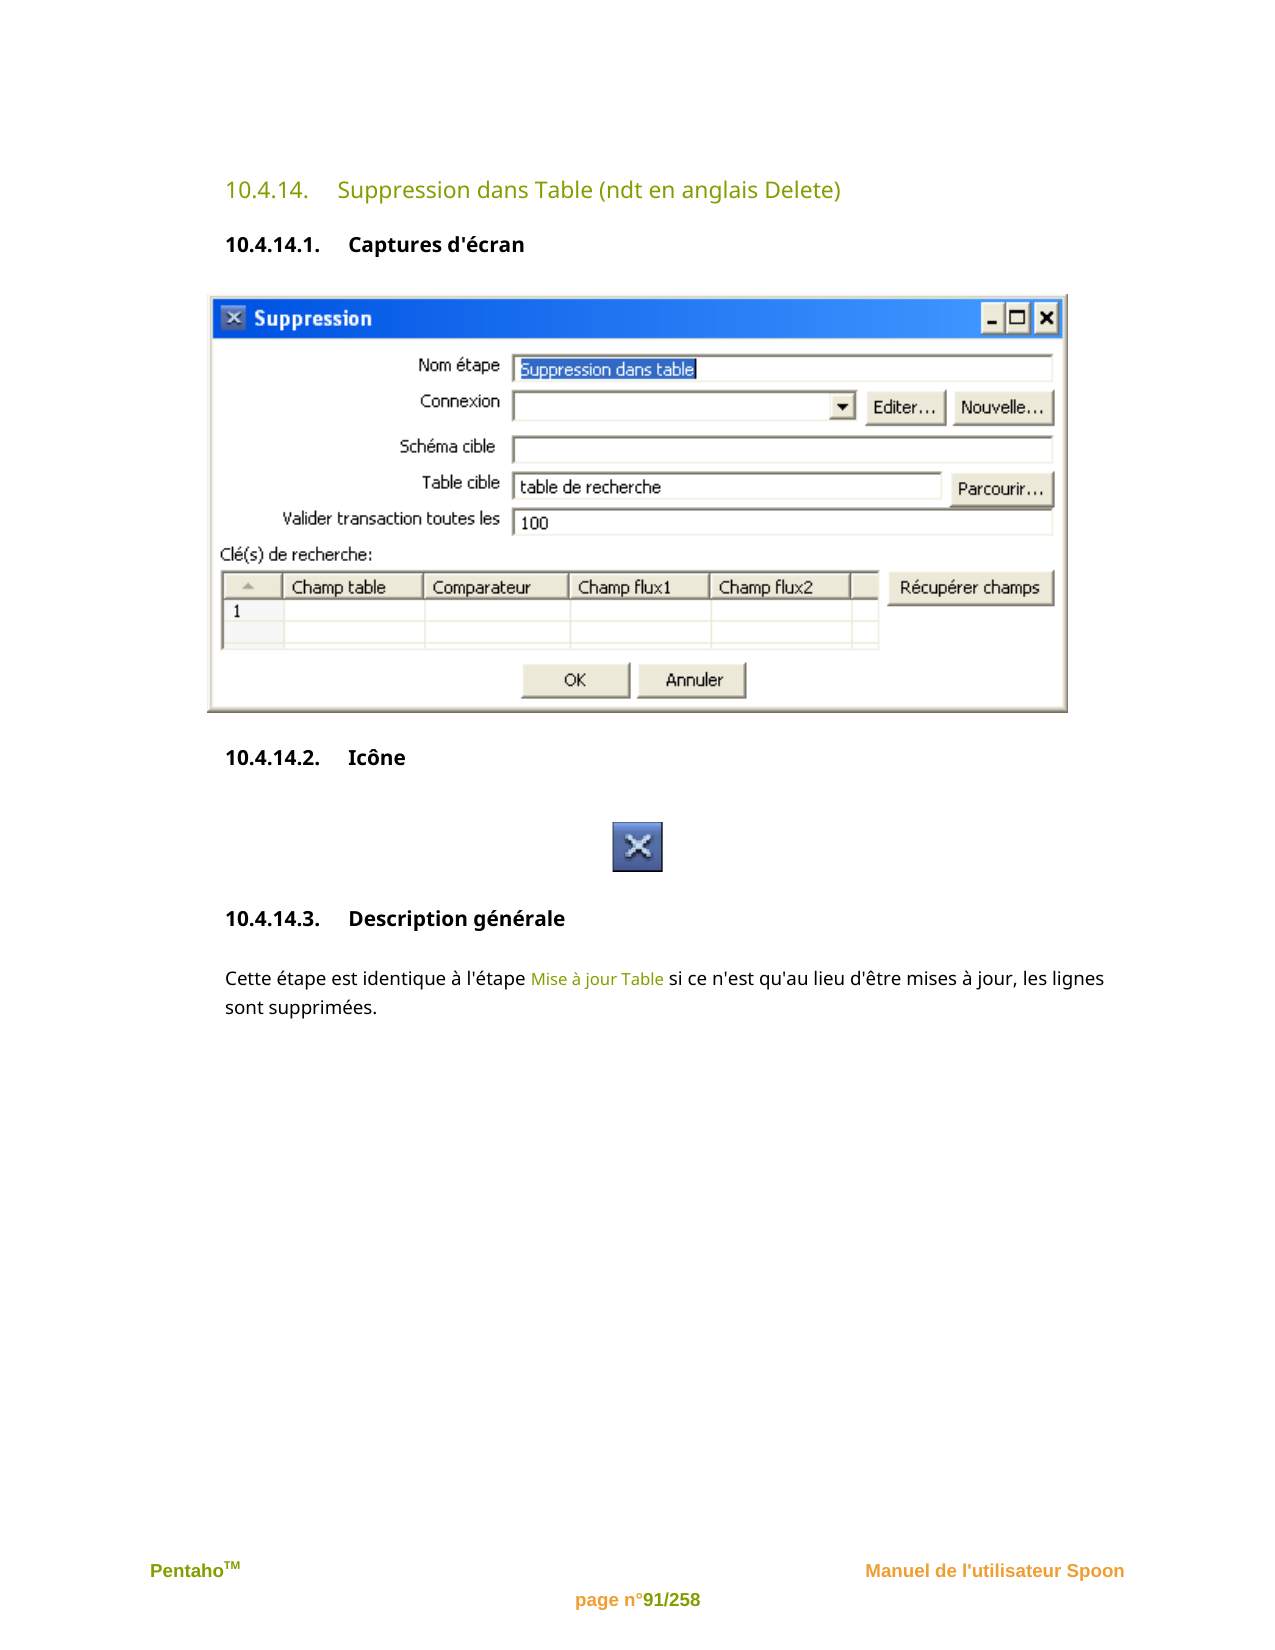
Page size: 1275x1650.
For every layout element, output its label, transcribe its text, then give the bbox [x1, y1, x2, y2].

subtitle Description générale [225, 796, 1125, 932]
subtitle Suppression dans Table (ndt en anglais Delete) [225, 175, 1125, 204]
subtitle Captures d'écran [225, 229, 1125, 258]
picture [207, 294, 1068, 713]
subtitle Icône [225, 283, 1125, 771]
text Cette étape est identique à l'étape Mise à jour Table si ce n'est qu'au lieu d'être mises à jour, les lignes sont supprimées. [225, 962, 1125, 1020]
picture [612, 822, 663, 872]
